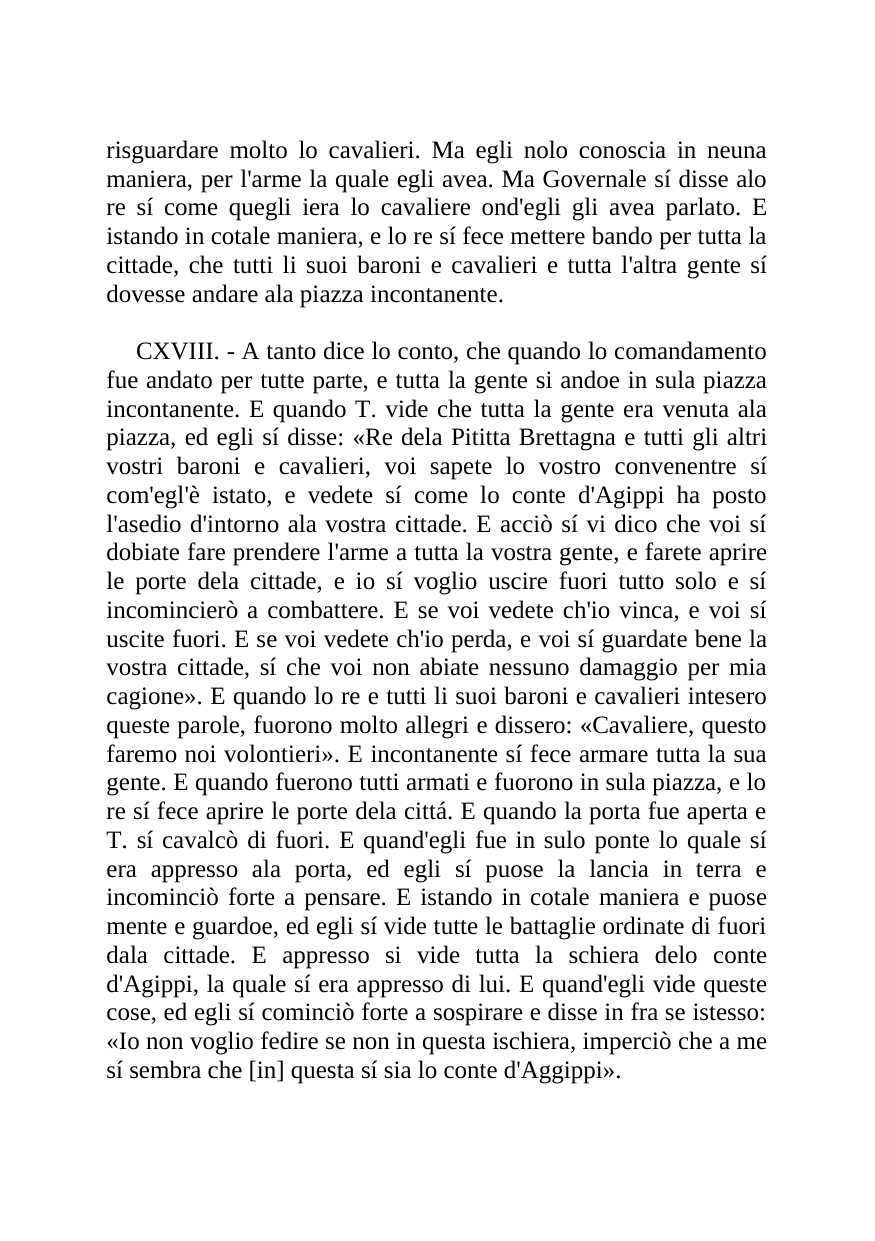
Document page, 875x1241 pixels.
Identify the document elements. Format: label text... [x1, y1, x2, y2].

text risguardare molto lo cavalieri. Ma egli nolo conoscia in neuna maniera, per l'arme la quale egli avea. Ma Governale sí disse alo re sí come quegli iera lo cavaliere ond'egli gli avea parlato. E istando in cotale maniera, e lo re sí fece mettere bando per tutta la cittade, che tutti li suoi baroni e cavalieri e tutta l'altra gente sí dovesse andare ala piazza incontanente. [106, 135, 768, 307]
text CXVIII. - A tanto dice lo conto, che quando lo comandamento fue andato per tutte parte, e tutta la gente si andoe in sula piazza incontanente. E quando T. vide che tutta la gente era venuta ala piazza, ed egli sí disse: «Re dela Pititta Brettagna e tutti gli altri vostri baroni e cavalieri, voi sapete lo vostro convenentre sí com'egl'è istato, e vedete sí come lo conte d'Agippi ha posto l'asedio d'intorno ala vostra cittade. E acciò sí vi dico che voi sí dobiate fare prendere l'arme a tutta la vostra gente, e farete aprire le porte dela cittade, e io sí voglio uscire fuori tutto solo e sí incomincierò a combattere. E se voi vedete ch'io vinca, e voi sí uscite fuori. E se voi vedete ch'io perda, e voi sí guardate bene la vostra cittade, sí che voi non abiate nessuno damaggio per mia cagione». E quando lo re e tutti li suoi baroni e cavalieri intesero queste parole, fuorono molto allegri e dissero: «Cavaliere, questo faremo noi volontieri». E incontanente sí fece armare tutta la sua gente. E quando fuerono tutti armati e fuorono in sula piazza, e lo re sí fece aprire le porte dela cittá. E quando la porta fue aperta e T. sí cavalcò di fuori. E quand'egli fue in sulo ponte lo quale sí era appresso ala porta, ed egli sí puose la lancia in terra e incominciò forte a pensare. E istando in cotale maniera e puose mente e guardoe, ed egli sí vide tutte le battaglie ordinate di fuori dala cittade. E appresso si vide tutta la schiera delo conte d'Agippi, la quale sí era appresso di lui. E quand'egli vide queste cose, ed egli sí cominciò forte a sospirare e disse in fra se istesso: «Io non voglio fedire se non in questa ischiera, imperciò che a me sí sembra che [in] questa sí sia lo conte d'Aggippi». [106, 336, 768, 1084]
